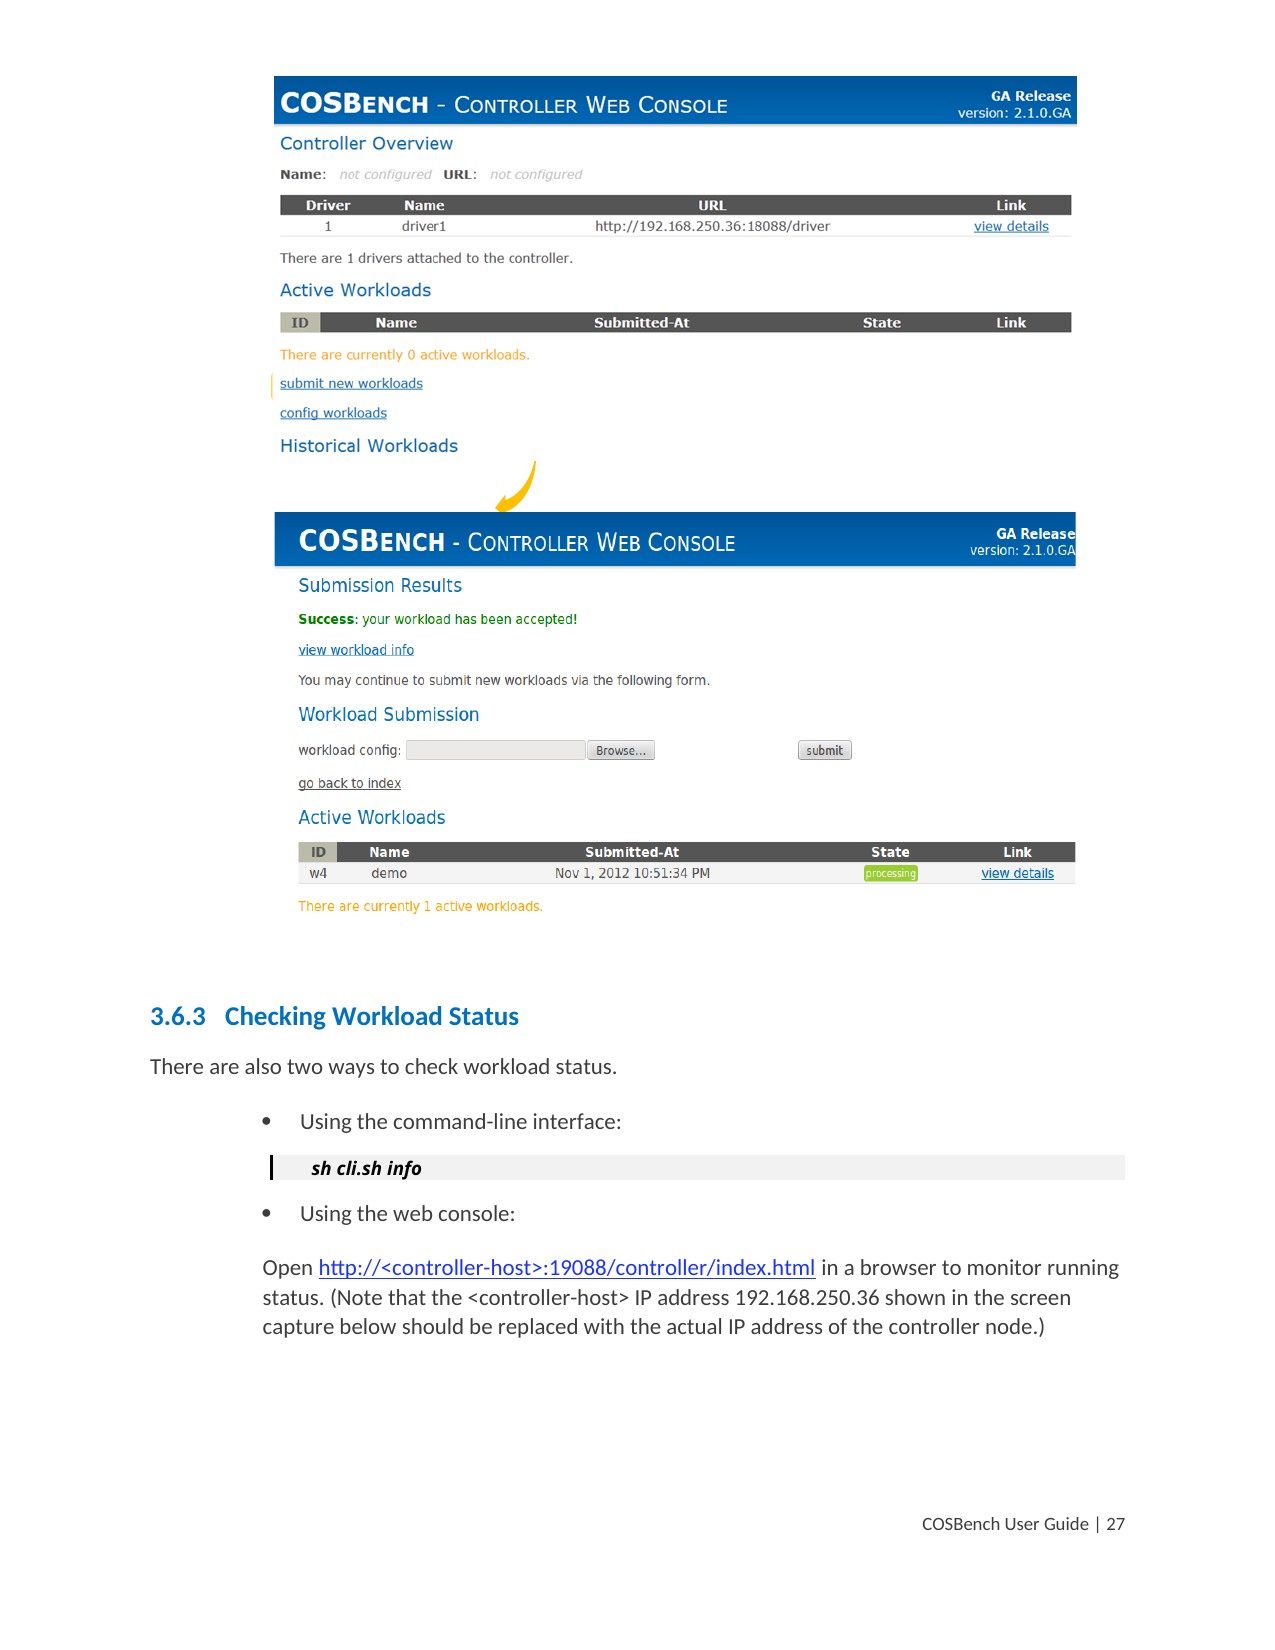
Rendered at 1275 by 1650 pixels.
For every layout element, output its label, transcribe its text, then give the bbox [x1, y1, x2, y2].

text Open http://<controller-host>:19088/controller/index.html in a browser to monitor running status. (Note that the <controller-host> IP address 192.168.250.36 shown in the screen capture below should be replaced with the actual IP address of the controller node.) [262, 1253, 1125, 1340]
subtitle Checking Workload Status [150, 999, 1125, 1032]
text sh cli.sh info [273, 1155, 1125, 1180]
text There are also two ways to check workload status. [150, 1052, 1125, 1080]
list Using the web console: [262, 1199, 1125, 1227]
list Using the command-line interface: [262, 1107, 1125, 1135]
